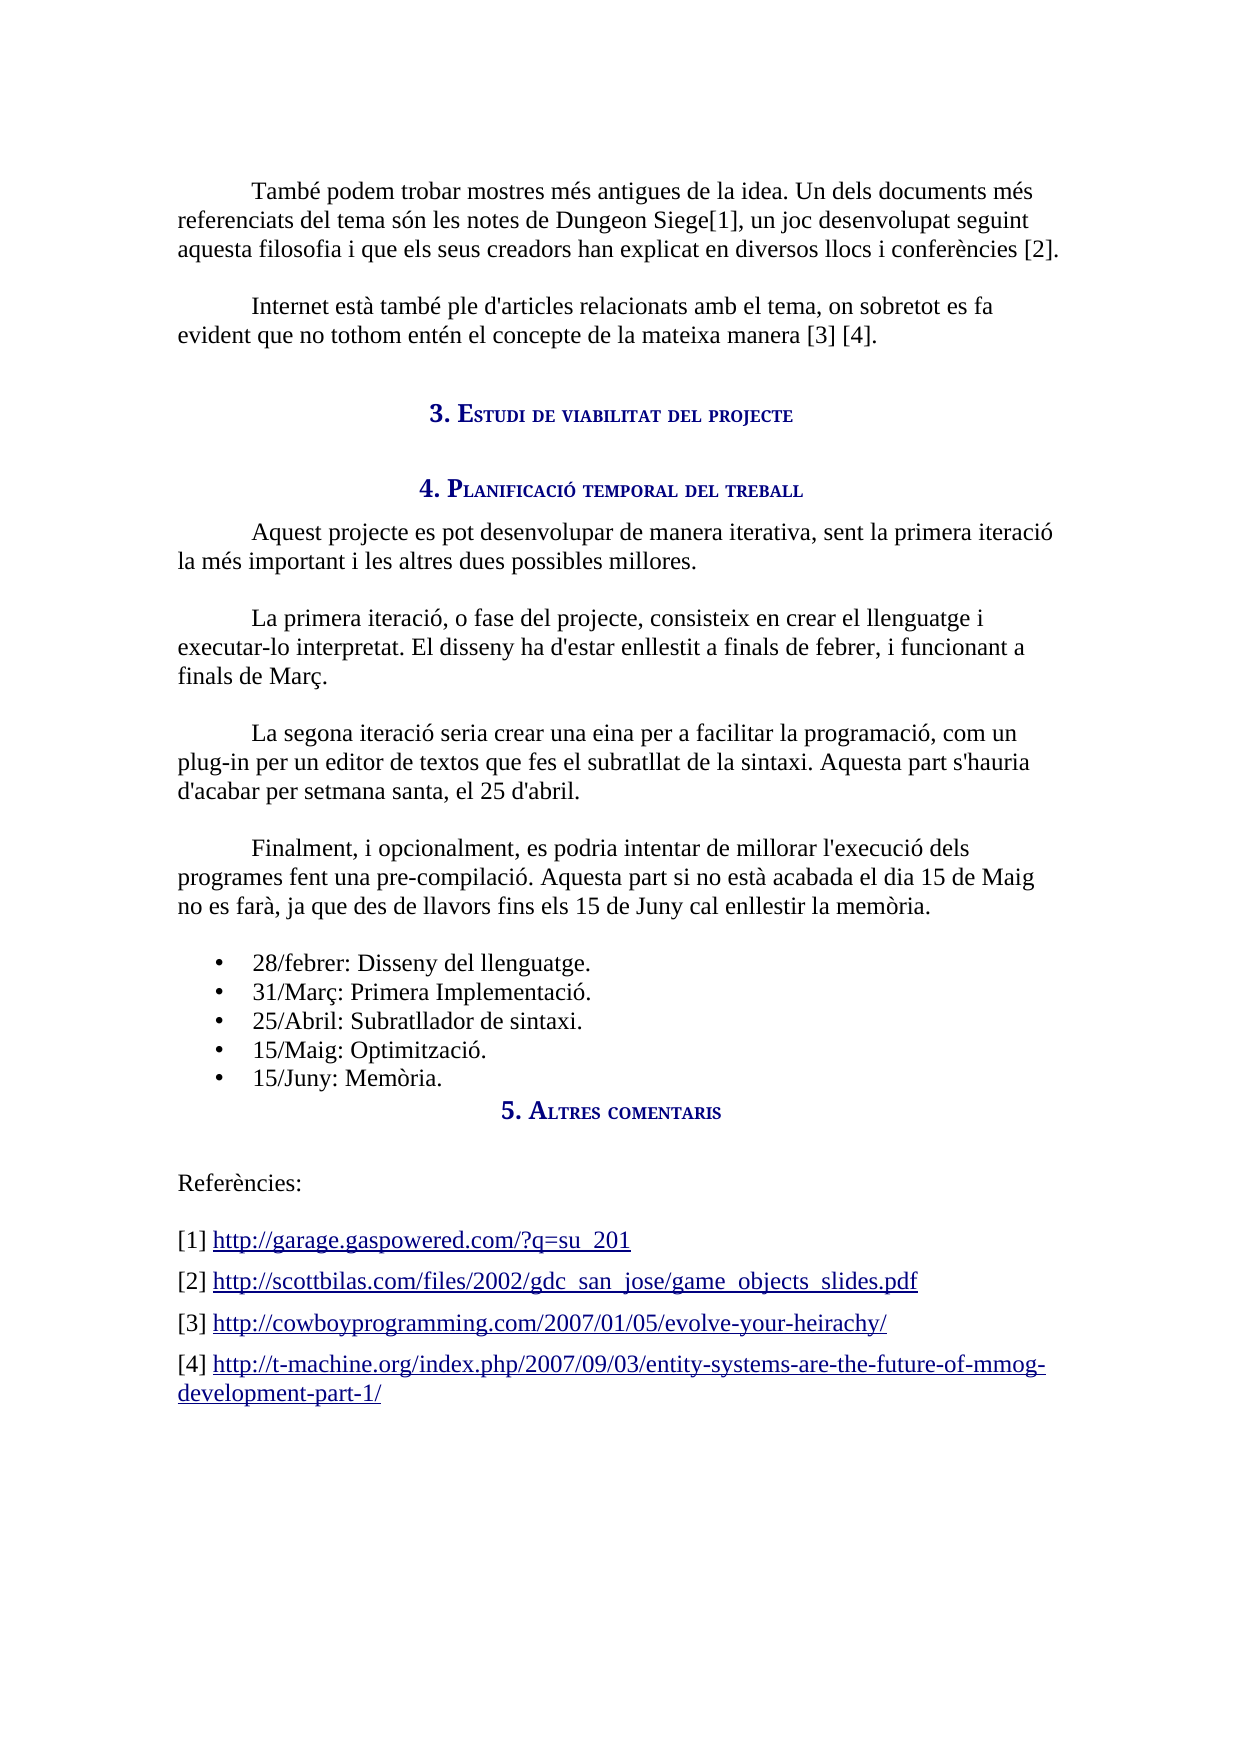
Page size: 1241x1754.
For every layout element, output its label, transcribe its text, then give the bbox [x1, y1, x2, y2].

text [1] http://garage.gaspowered.com/?q=su_201 [177, 1225, 1063, 1254]
list 15/Maig: Optimització. [215, 1035, 1063, 1063]
list 31/Març: Primera Implementació. [215, 977, 1063, 1006]
text [3] http://cowboyprogramming.com/2007/01/05/evolve-your-heirachy/ [177, 1308, 1063, 1336]
text La primera iteració, o fase del projecte, consisteix en crear el llenguatge i executar-lo interpretat. El disseny ha d'estar enllestit a finals de febrer, i funcionant a finals de Març. [177, 603, 1063, 690]
list 15/Juny: Memòria. [215, 1063, 1063, 1092]
text Aquest projecte es pot desenvolupar de manera iterativa, sent la primera iteració la més important i les altres dues possibles millores. [177, 517, 1063, 575]
text Finalment, i opcionalment, es podria intentar de millorar l'execució dels programes fent una pre-compilació. Aquesta part si no està acabada el dia 15 de Maig no es farà, ja que des de llavors fins els 15 de Juny cal enllestir la memòria. [177, 833, 1063, 920]
list 28/febrer: Disseny del llenguatge. [215, 948, 1063, 977]
subtitle 5. Altres comentaris [177, 1092, 1045, 1126]
text Internet està també ple d'articles relacionats amb el tema, on sobretot es fa evident que no tothom entén el concepte de la mateixa manera [3] [4]. [177, 291, 1063, 349]
text També podem trobar mostres més antigues de la idea. Un dels documents més referenciats del tema són les notes de Dungeon Siege[1], un joc desenvolupat seguint aquesta filosofia i que els seus creadors han explicat en diversos llocs i conferències [2]. [177, 176, 1063, 263]
text [2] http://scottbilas.com/files/2002/gdc_san_jose/game_objects_slides.pdf [177, 1266, 1063, 1295]
subtitle 4. Planificació temporal del treball [177, 471, 1045, 505]
text Referències: [177, 1168, 1063, 1196]
list 25/Abril: Subratllador de sintaxi. [215, 1006, 1063, 1035]
text [4] http://t-machine.org/index.php/2007/09/03/entity-systems-are-the-future-of-mmog-development-part-1/ [177, 1349, 1063, 1406]
subtitle 3. Estudi de viabilitat del projecte [177, 395, 1045, 429]
text La segona iteració seria crear una eina per a facilitar la programació, com un plug-in per un editor de textos que fes el subratllat de la sintaxi. Aquesta part s'hauria d'acabar per setmana santa, el 25 d'abril. [177, 718, 1063, 805]
